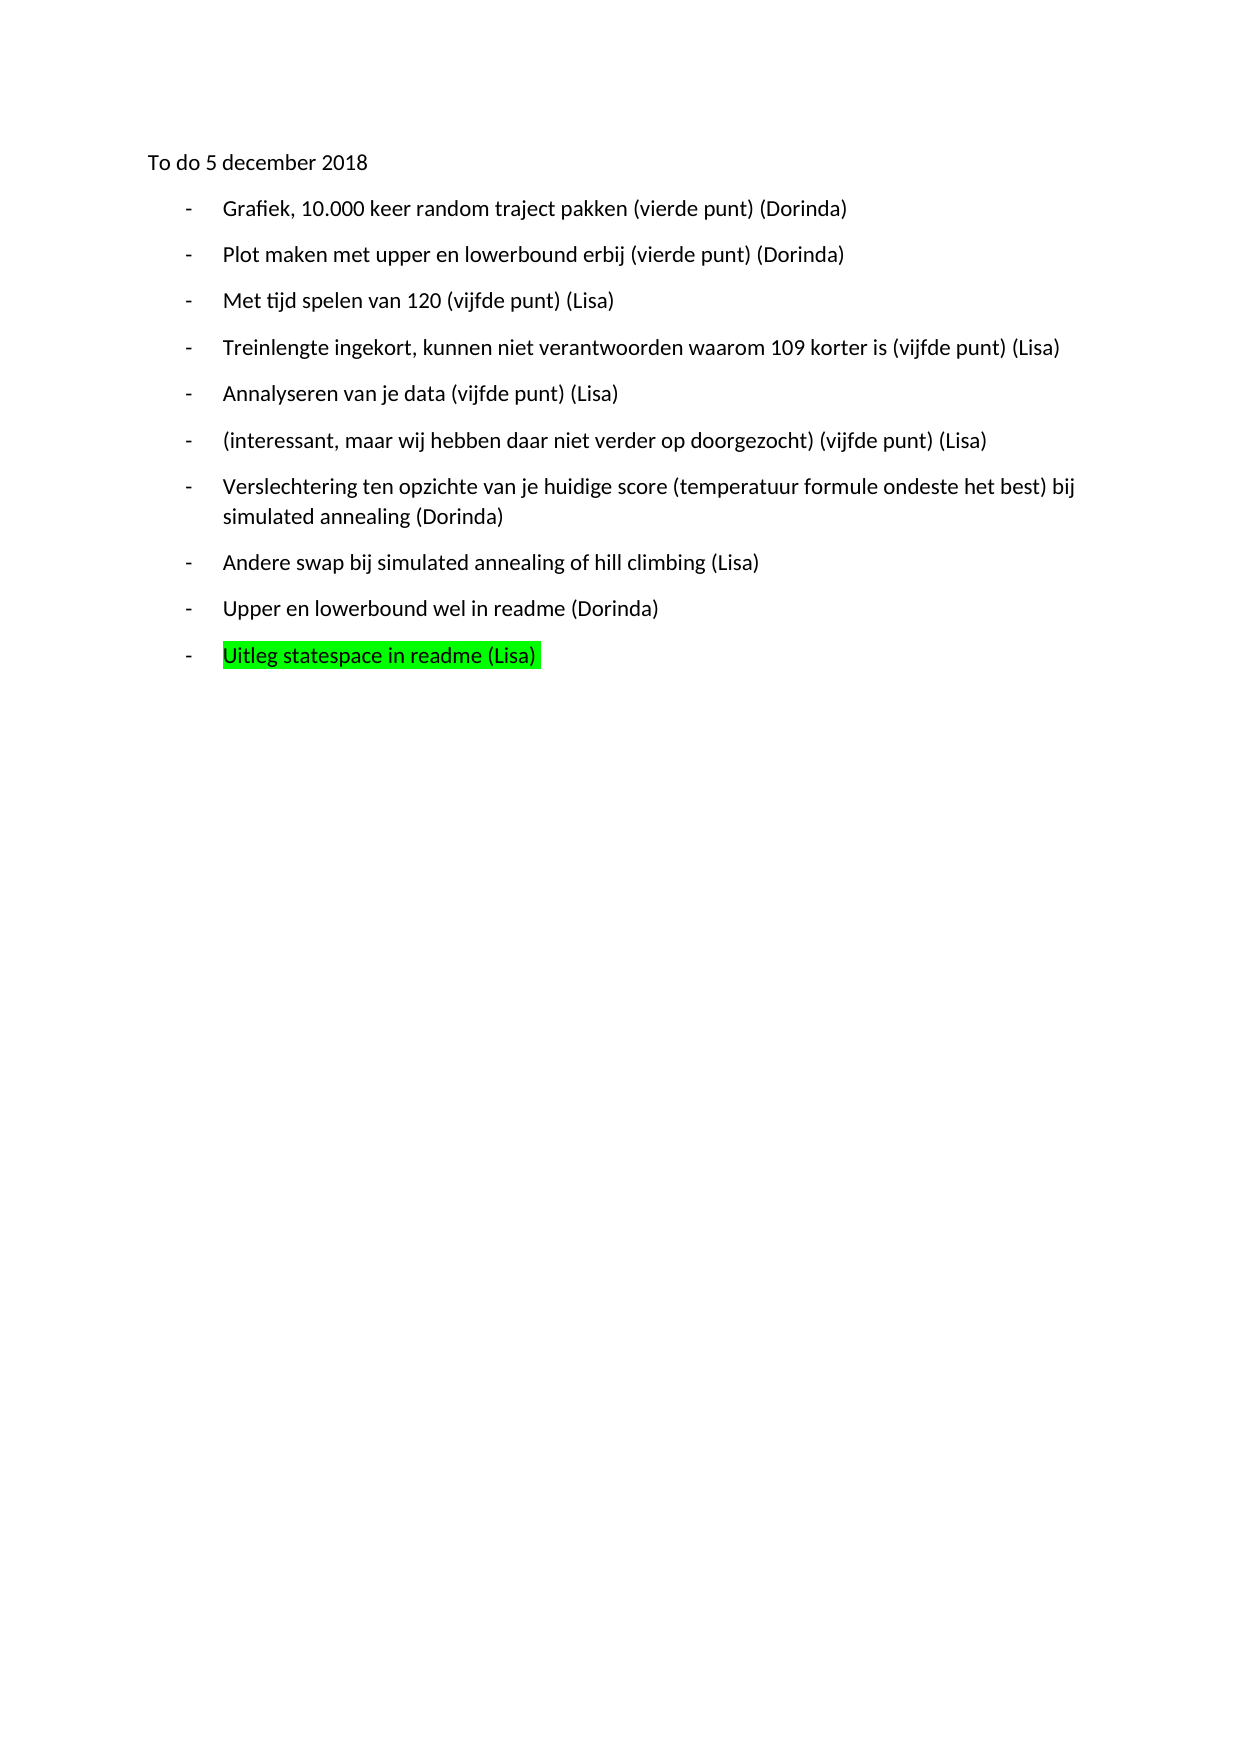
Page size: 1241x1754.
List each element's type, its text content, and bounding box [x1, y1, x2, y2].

list Grafiek, 10.000 keer random traject pakken (vierde punt) (Dorinda) [185, 194, 1093, 222]
list (interessant, maar wij hebben daar niet verder op doorgezocht) (vijfde punt) (Lisa) [185, 426, 1093, 454]
list Verslechtering ten opzichte van je huidige score (temperatuur formule ondeste het best) bij simulated annealing (Dorinda) [185, 472, 1093, 530]
list Met tijd spelen van 120 (vijfde punt) (Lisa) [185, 287, 1093, 315]
list Uitleg statespace in readme (Lisa) [185, 641, 1093, 669]
list Andere swap bij simulated annealing of hill climbing (Lisa) [185, 548, 1093, 576]
list Upper en lowerbound wel in readme (Dorinda) [185, 594, 1093, 622]
list Plot maken met upper en lowerbound erbij (vierde punt) (Dorinda) [185, 240, 1093, 268]
list Treinlengte ingekort, kunnen niet verantwoorden waarom 109 korter is (vijfde punt) (Lisa) [185, 333, 1093, 361]
text To do 5 december 2018 [148, 148, 1093, 176]
list Annalyseren van je data (vijfde punt) (Lisa) [185, 379, 1093, 407]
